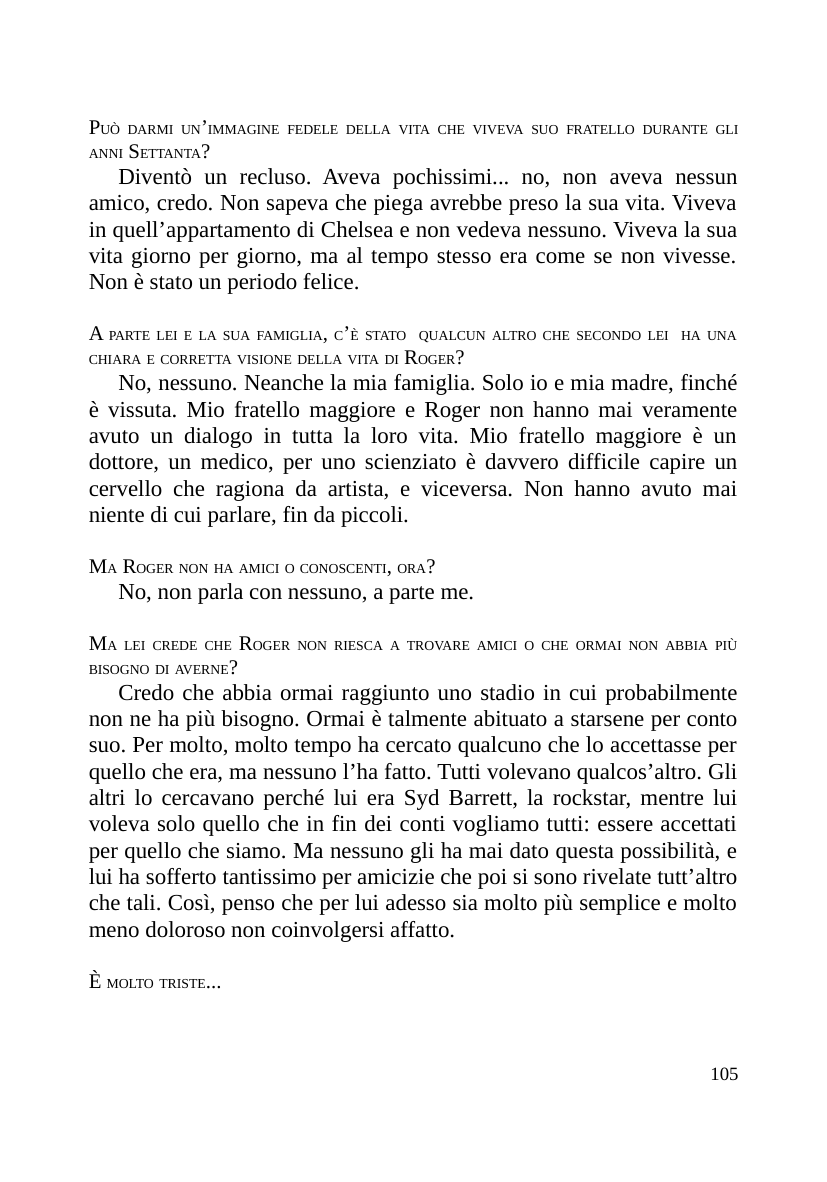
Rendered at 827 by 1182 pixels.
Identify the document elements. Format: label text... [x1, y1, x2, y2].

text Può darmi un’immagine fedele della vita che viveva suo fratello durante gli anni Settanta? [88, 115, 738, 163]
text Credo che abbia ormai raggiunto uno stadio in cui probabilmente non ne ha più bisogno. Ormai è talmente abituato a starsene per conto suo. Per molto, molto tempo ha cercato qualcuno che lo accettasse per quello che era, ma nessuno l’ha fatto. Tutti volevano qualcos’altro. Gli altri lo cercavano perché lui era Syd Barrett, la rockstar, mentre lui voleva solo quello che in fin dei conti vogliamo tutti: essere accettati per quello che siamo. Ma nessuno gli ha mai dato questa possibilità, e lui ha sofferto tantissimo per amicizie che poi si sono rivelate tutt’altro che tali. Così, penso che per lui adesso sia molto più semplice e molto meno doloroso non coinvolgersi affatto. [88, 679, 738, 942]
text Diventò un recluso. Aveva pochissimi... no, non aveva nessun amico, credo. Non sapeva che piega avrebbe preso la sua vita. Viveva in quell’appartamento di Chelsea e non vedeva nessuno. Viveva la sua vita giorno per giorno, ma al tempo stesso era come se non vivesse. Non è stato un periodo felice. [88, 163, 738, 295]
text A parte lei e la sua famiglia, c’è stato qualcun altro che secondo lei ha una chiara e corretta visione della vita di Roger? [88, 321, 738, 369]
text Ma Roger non ha amici o conoscenti, ora? [88, 554, 738, 578]
text No, non parla con nessuno, a parte me. [88, 578, 738, 604]
text è molto triste... [88, 968, 738, 993]
text Ma lei crede che Roger non riesca a trovare amici o che ormai non abbia più bisogno di averne? [88, 631, 738, 679]
text No, nessuno. Neanche la mia famiglia. Solo io e mia madre, finché è vissuta. Mio fratello maggiore e Roger non hanno mai veramente avuto un dialogo in tutta la loro vita. Mio fratello maggiore è un dottore, un medico, per uno scienziato è davvero difficile capire un cervello che ragiona da artista, e viceversa. Non hanno avuto mai niente di cui parlare, fin da piccoli. [88, 369, 738, 527]
